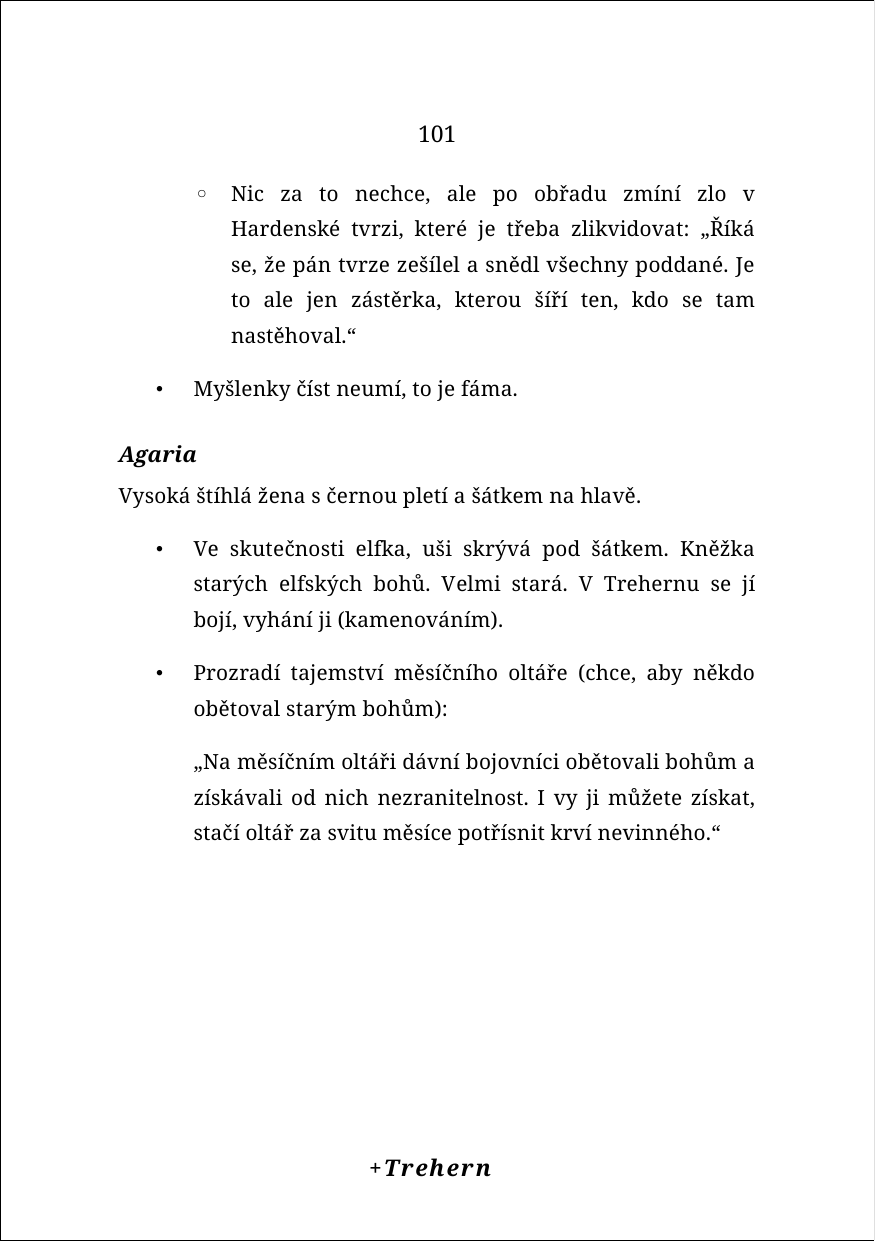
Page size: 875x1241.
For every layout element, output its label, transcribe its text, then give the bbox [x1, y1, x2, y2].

list Myšlenky číst neumí, to je fáma. [156, 374, 756, 403]
list Nic za to nechce, ale po obřadu zmíní zlo v Hardenské tvrzi, které je třeba zlikvidovat: „Říká se, že pán tvrze zešílel a snědl všechny poddané. Je to ale jen zástěrka, kterou šíří ten, kdo se tam nastěhoval.“ [193, 179, 756, 349]
list „Na měsíčním oltáři dávní bojovníci obětovali bohům a získávali od nich nezranitelnost. I vy ji můžete získat, stačí oltář za svitu měsíce potřísnit krví nevinného.“ [156, 747, 756, 847]
text Vysoká štíhlá žena s černou pletí a šátkem na hlavě. [118, 481, 756, 509]
subtitle Agaria [118, 439, 756, 469]
list Prozradí tajemství měsíčního oltáře (chce, aby někdo obětoval starým bohům): [156, 658, 756, 722]
list Ve skutečnosti elfka, uši skrývá pod šátkem. Kněžka starých elfských bohů. Velmi stará. V Trehernu se jí bojí, vyhání ji (kamenováním). [156, 534, 756, 633]
